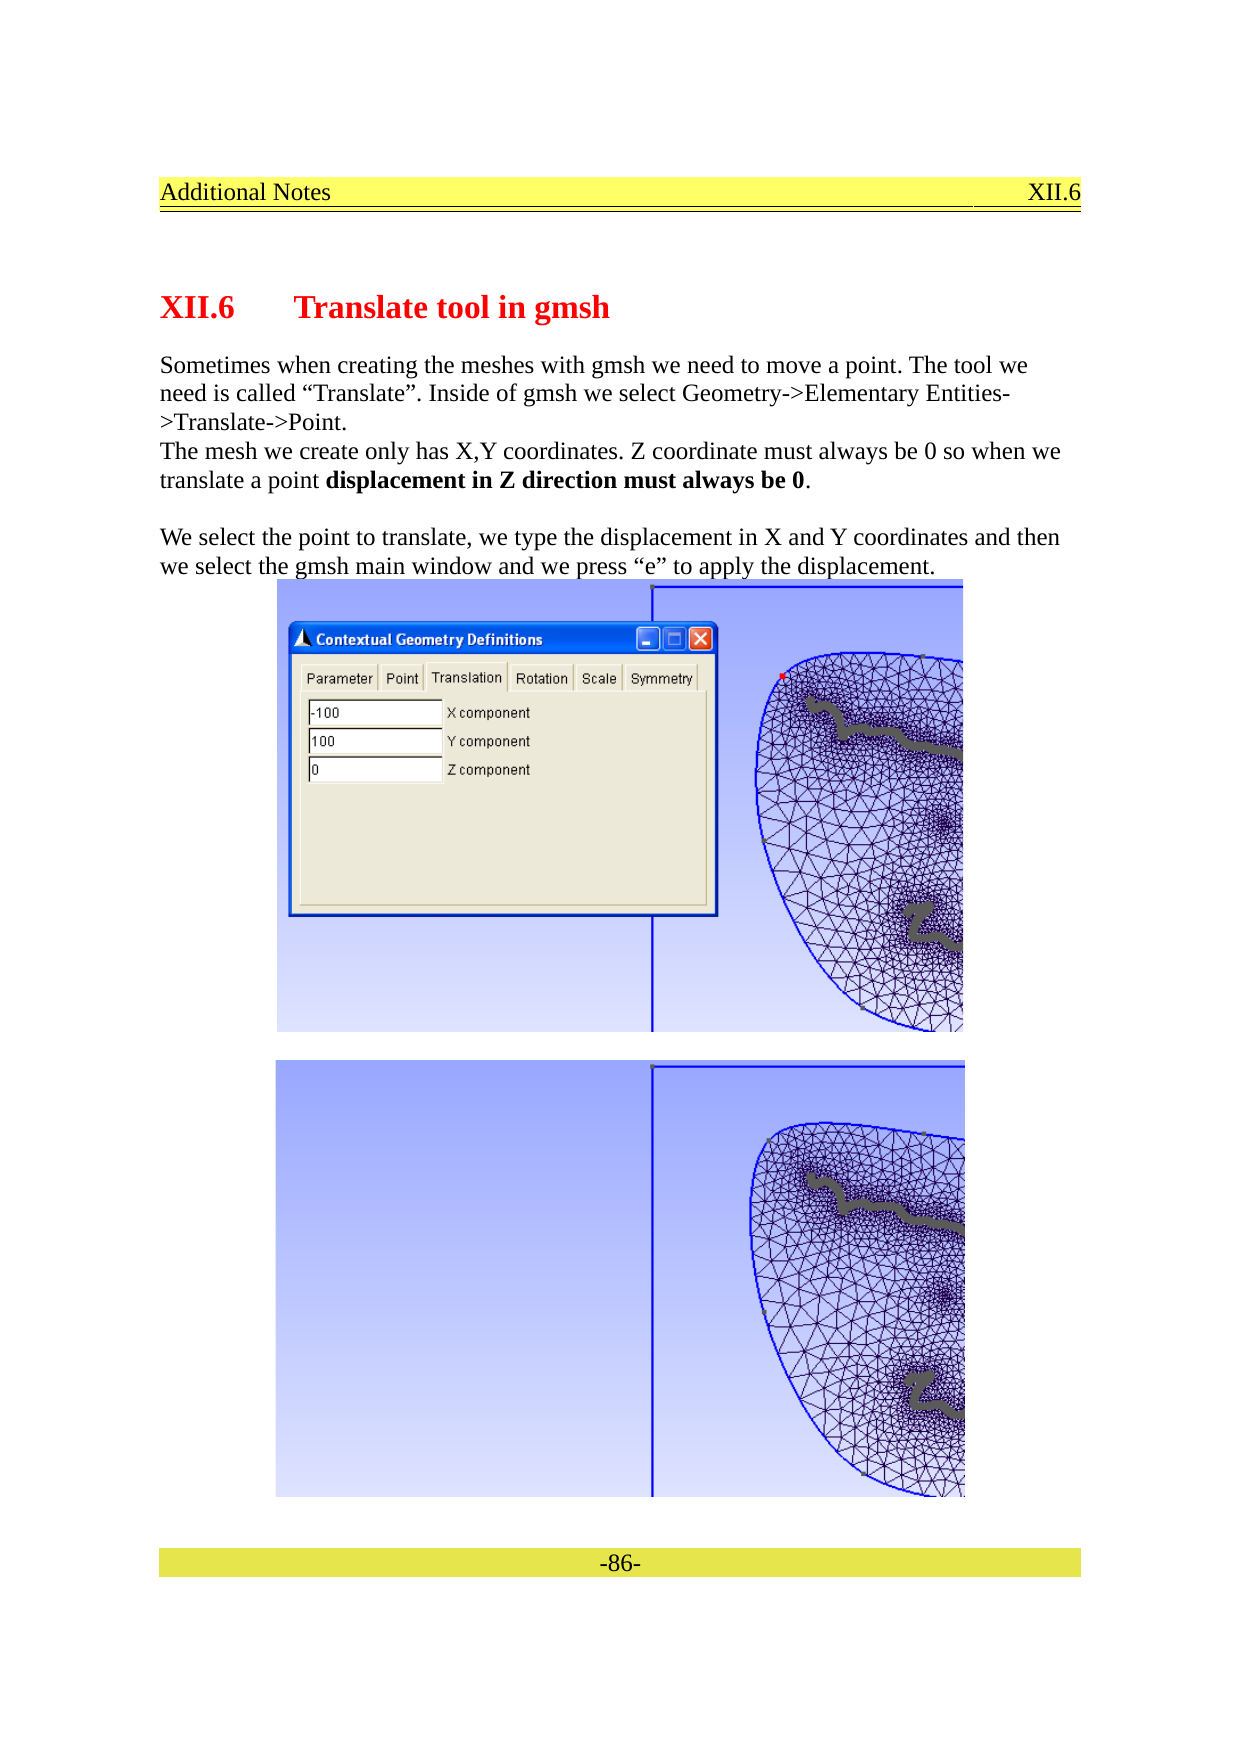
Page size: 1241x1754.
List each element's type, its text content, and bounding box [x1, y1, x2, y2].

picture [277, 579, 964, 1032]
picture [275, 1060, 965, 1497]
text Sometimes when creating the meshes with gmsh we need to move a point. The tool we need is called “Translate”. Inside of gmsh we select Geometry->Elementary Entities->Translate->Point. [159, 350, 1081, 436]
subtitle Translate tool in gmsh [159, 288, 1081, 326]
text We select the point to translate, we type the displacement in X and Y coordinates and then we select the gmsh main window and we press “e” to apply the displacement. [159, 522, 1081, 580]
text The mesh we create only has X,Y coordinates. Z coordinate must always be 0 so when we translate a point displacement in Z direction must always be 0. [159, 436, 1081, 493]
